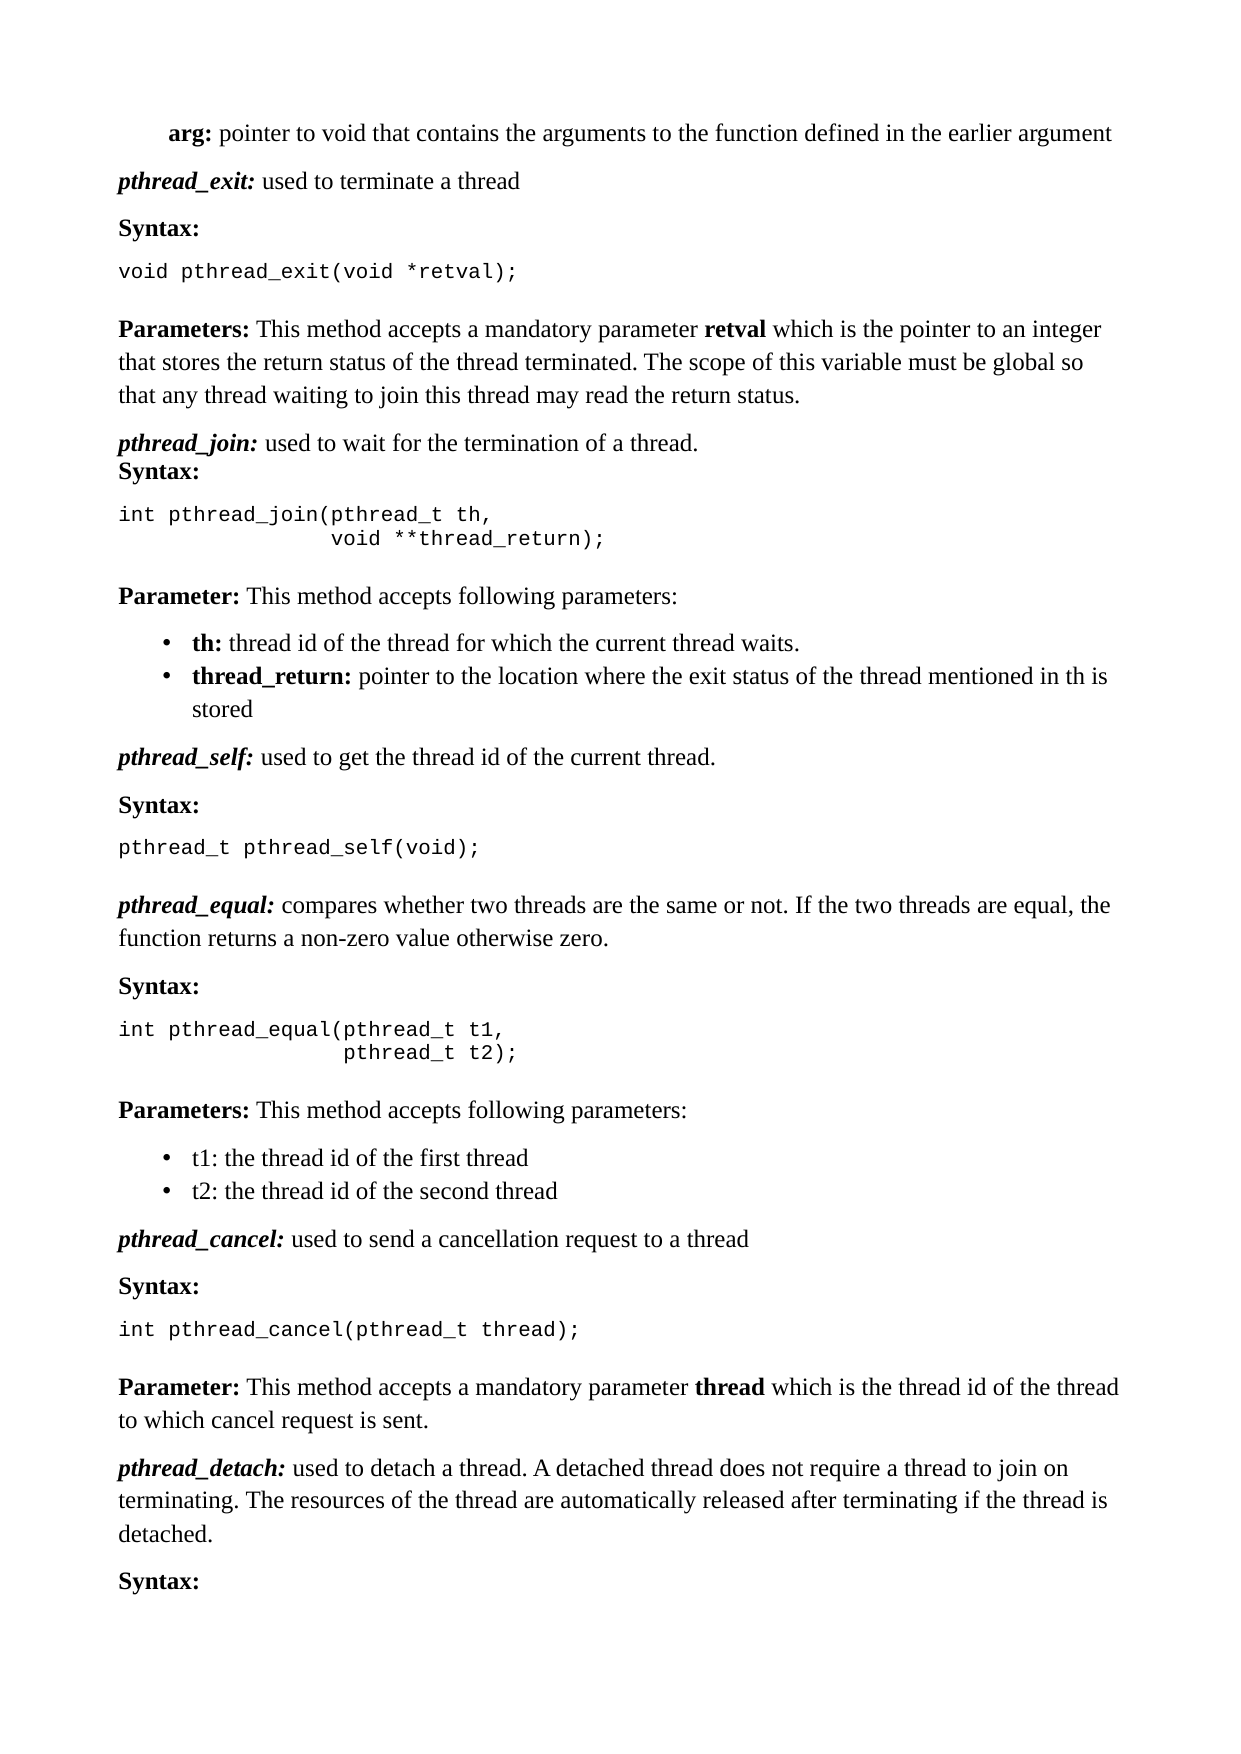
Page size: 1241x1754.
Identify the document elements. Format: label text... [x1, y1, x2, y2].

text int pthread_cancel(pthread_t thread); [118, 1319, 1122, 1342]
text Parameters: This method accepts a mandatory parameter retval which is the pointer to an integer that stores the return status of the thread terminated. The scope of this variable must be global so that any thread waiting to join this thread may read the return status. [118, 314, 1122, 409]
text Syntax: [118, 1271, 1122, 1300]
text Syntax: [118, 790, 1122, 818]
text int pthread_join(pthread_t th, [118, 504, 1122, 528]
text pthread_join: used to wait for the termination of a thread. [118, 428, 1122, 456]
text pthread_self: used to get the thread id of the current thread. [118, 742, 1122, 771]
text Parameter: This method accepts following parameters: [118, 581, 1122, 609]
text pthread_exit: used to terminate a thread [118, 166, 1122, 194]
text pthread_cancel: used to send a cancellation request to a thread [118, 1224, 1122, 1252]
text void **thread_return); [118, 528, 1122, 551]
text void pthread_exit(void *retval); [118, 261, 1122, 284]
text arg: pointer to void that contains the arguments to the function defined in the earlier argument [118, 118, 1122, 147]
text Parameters: This method accepts following parameters: [118, 1095, 1122, 1124]
text Syntax: [118, 1566, 1122, 1595]
text Parameter: This method accepts a mandatory parameter thread which is the thread id of the thread to which cancel request is sent. [118, 1372, 1122, 1434]
text Syntax: [118, 213, 1122, 242]
text pthread_equal: compares whether two threads are the same or not. If the two threads are equal, the function returns a non-zero value otherwise zero. [118, 890, 1122, 952]
text pthread_t pthread_self(void); [118, 837, 1122, 861]
text Syntax: [118, 971, 1122, 1000]
list th: thread id of the thread for which the current thread waits. [162, 628, 1122, 657]
list t2: the thread id of the second thread [162, 1176, 1122, 1205]
text Syntax: [118, 456, 1122, 485]
list t1: the thread id of the first thread [162, 1143, 1122, 1172]
text pthread_detach: used to detach a thread. A detached thread does not require a thread to join on terminating. The resources of the thread are automatically released after terminating if the thread is detached. [118, 1453, 1122, 1547]
text pthread_t t2); [118, 1042, 1122, 1066]
text int pthread_equal(pthread_t t1, [118, 1019, 1122, 1042]
list thread_return: pointer to the location where the exit status of the thread mentioned in th is stored [162, 661, 1122, 723]
